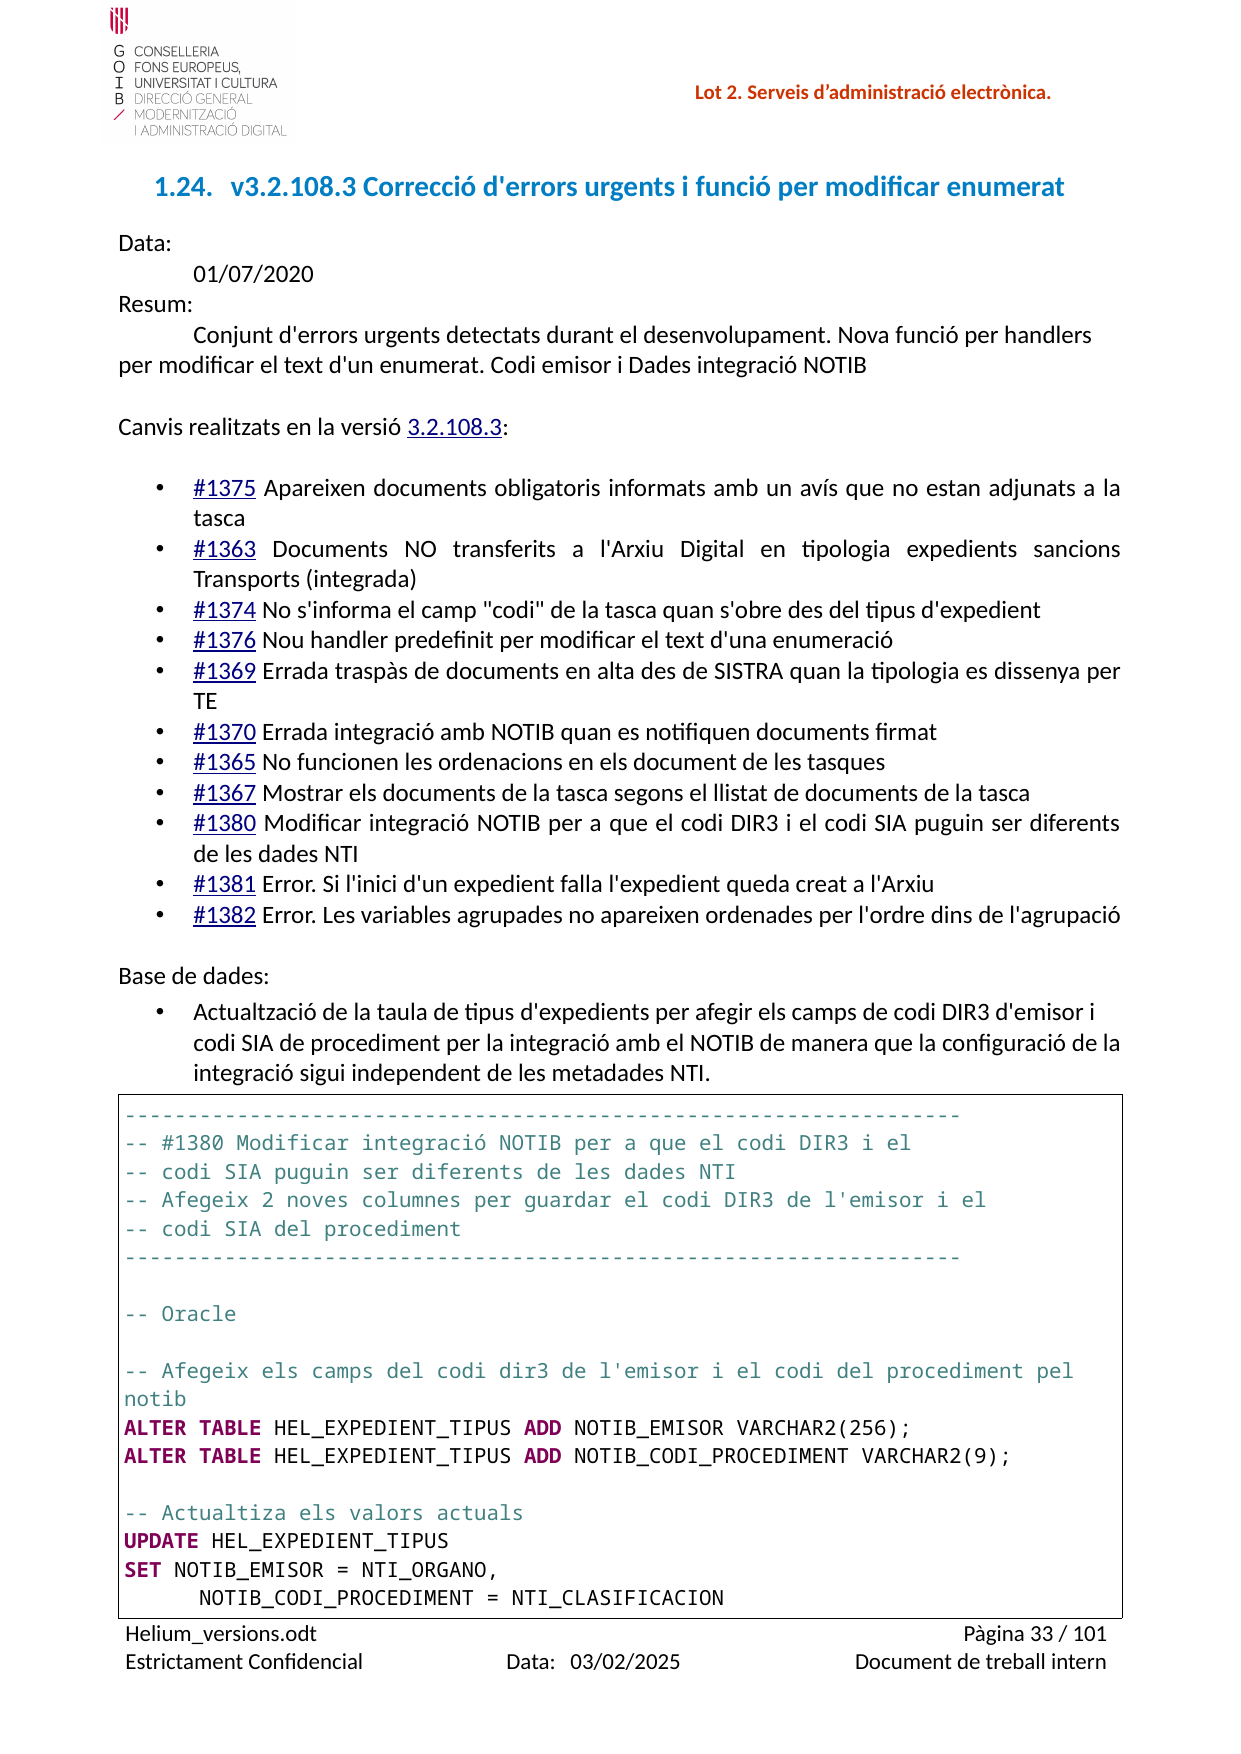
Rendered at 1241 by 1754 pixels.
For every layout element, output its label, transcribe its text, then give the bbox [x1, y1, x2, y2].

list #1370 Errada integració amb NOTIB quan es notifiquen documents firmat [156, 716, 1122, 746]
table_header ------------------------------------------------------------------- -- #1380 Modificar integració NOTIB per a que el codi DIR3 i el -- codi SIA puguin ser diferents de les dades NTI -- Afegeix 2 noves columnes per guardar el codi DIR3 de l'emisor i el -- codi SIA del procediment ------------------------------------------------------------------- -- Oracle -- Afegeix els camps del codi dir3 de l'emisor i el codi del procediment pel notib ALTER TABLE HEL_EXPEDIENT_TIPUS ADD NOTIB_EMISOR VARCHAR2(256); ALTER TABLE HEL_EXPEDIENT_TIPUS ADD NOTIB_CODI_PROCEDIMENT VARCHAR2(9); -- Actualtiza els valors actuals UPDATE HEL_EXPEDIENT_TIPUS SET NOTIB_EMISOR = NTI_ORGANO, NOTIB_CODI_PROCEDIMENT = NTI_CLASIFICACION [119, 1095, 1122, 1617]
list #1382 Error. Les variables agrupades no apareixen ordenades per l'ordre dins de l'agrupació [156, 899, 1122, 929]
text Base de dades: [118, 960, 1122, 991]
list #1367 Mostrar els documents de la tasca segons el llistat de documents de la tasca [156, 777, 1122, 807]
list #1376 Nou handler predefinit per modificar el text d'una enumeració [156, 624, 1122, 655]
text Conjunt d'errors urgents detectats durant el desenvolupament. Nova funció per handlers per modificar el text d'un enumerat. Codi emisor i Dades integració NOTIB [118, 319, 1122, 380]
list #1365 No funcionen les ordenacions en els document de les tasques [156, 746, 1122, 777]
list #1374 No s'informa el camp "codi" de la tasca quan s'obre des del tipus d'expedient [156, 594, 1122, 624]
text Resum: [118, 289, 1122, 319]
list #1381 Error. Si l'inici d'un expedient falla l'expedient queda creat a l'Arxiu [156, 868, 1122, 899]
list #1375 Apareixen documents obligatoris informats amb un avís que no estan adjunats a la tasca [156, 472, 1122, 533]
list #1369 Errada traspàs de documents en alta des de SISTRA quan la tipologia es dissenya per TE [156, 655, 1122, 716]
text Canvis realitzats en la versió 3.2.108.3: [118, 411, 1122, 441]
text 01/07/2020 [118, 258, 1122, 289]
text Data: [118, 228, 1122, 258]
list #1380 Modificar integració NOTIB per a que el codi DIR3 i el codi SIA puguin ser diferents de les dades NTI [156, 807, 1122, 868]
subtitle v3.2.108.3 Correcció d'errors urgents i funció per modificar enumerat [153, 168, 1122, 204]
list Actualtzació de la taula de tipus d'expedients per afegir els camps de codi DIR3 d'emisor i codi SIA de procediment per la integració amb el NOTIB de manera que la configuració de la integració sigui independent de les metadades NTI. [156, 997, 1122, 1088]
list #1363 Documents NO transferits a l'Arxiu Digital en tipologia expedients sancions Transports (integrada) [156, 533, 1122, 594]
picture [100, 0, 297, 144]
